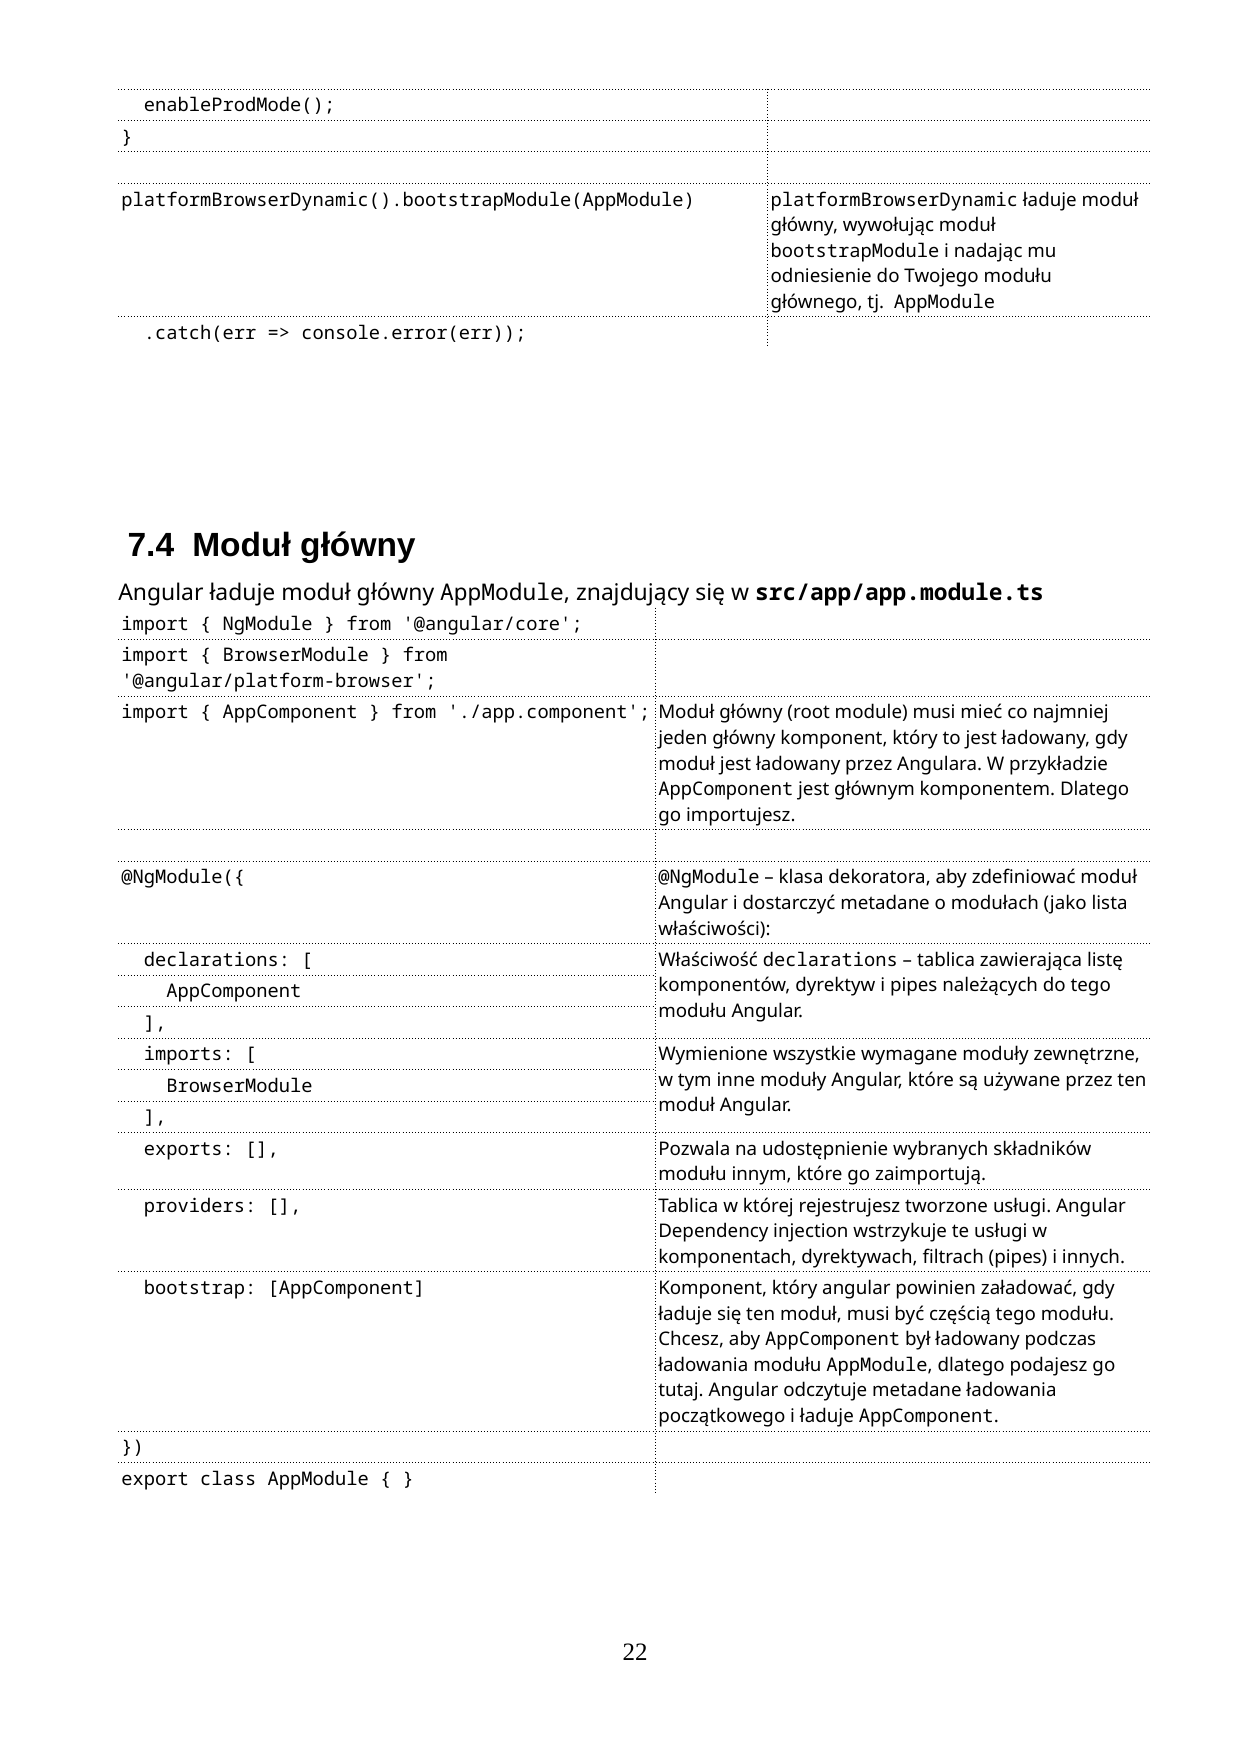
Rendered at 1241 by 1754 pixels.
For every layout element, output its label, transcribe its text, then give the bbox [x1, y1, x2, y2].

table_cell }) [118, 1431, 655, 1462]
table_cell [655, 829, 1152, 861]
table_cell [768, 316, 1152, 348]
table_cell Komponent, który angular powinien załadować, gdy ładuje się ten moduł, musi być częścią tego modułu. Chcesz, aby AppComponent był ładowany podczas ładowania modułu AppModule, dlatego podajesz go tutaj. Angular odczytuje metadane ładowania początkowego i ładuje AppComponent. [655, 1271, 1152, 1431]
table_header [655, 608, 1152, 639]
table_cell @NgModule({ [118, 861, 655, 943]
table_cell declarations: [ [118, 943, 655, 975]
text Angular ładuje moduł główny AppModule, znajdujący się w src/app/app.module.ts [118, 576, 1152, 607]
table_cell Moduł główny (root module) musi mieć co najmniej jeden główny komponent, który to jest ładowany, gdy moduł jest ładowany przez Angulara. W przykładzie AppComponent jest głównym komponentem. Dlatego go importujesz. [655, 696, 1152, 829]
table_cell ], [118, 1006, 655, 1038]
table_cell Tablica w której rejestrujesz tworzone usługi. Angular Dependency injection wstrzykuje te usługi w komponentach, dyrektywach, filtrach (pipes) i innych. [655, 1189, 1152, 1271]
table_cell @NgModule – klasa dekoratora, aby zdefiniować moduł Angular i dostarczyć metadane o modułach (jako lista właściwości): [655, 861, 1152, 943]
table_cell bootstrap: [AppComponent] [118, 1271, 655, 1431]
table_cell import { BrowserModule } from '@angular/platform-browser'; [118, 639, 655, 696]
table_cell platformBrowserDynamic().bootstrapModule(AppModule) [118, 183, 767, 316]
table_cell .catch(err => console.error(err)); [118, 316, 767, 348]
table_cell ], [118, 1101, 655, 1132]
table_cell exports: [], [118, 1132, 655, 1189]
table_cell [118, 151, 767, 183]
table_cell platformBrowserDynamic ładuje moduł główny, wywołując moduł bootstrapModule i nadając mu odniesienie do Twojego modułu głównego, tj. AppModule [768, 183, 1152, 316]
table_cell [768, 151, 1152, 183]
table_cell [655, 1431, 1152, 1462]
table_cell [118, 829, 655, 861]
table_cell providers: [], [118, 1189, 655, 1271]
subtitle Moduł główny [118, 525, 1152, 564]
table_cell [655, 639, 1152, 696]
table_cell } [118, 120, 767, 151]
table_cell BrowserModule [118, 1069, 655, 1101]
table_cell enableProdMode(); [118, 89, 767, 120]
table_cell imports: [ [118, 1038, 655, 1069]
table_cell Wymienione wszystkie wymagane moduły zewnętrzne, w tym inne moduły Angular, które są używane przez ten moduł Angular. [655, 1038, 1152, 1132]
table_cell [768, 120, 1152, 151]
table_cell AppComponent [118, 975, 655, 1006]
table_cell Właściwość declarations – tablica zawierająca listę komponentów, dyrektyw i pipes należących do tego modułu Angular. [655, 943, 1152, 1038]
table_cell import { AppComponent } from './app.component'; [118, 696, 655, 829]
table_header import { NgModule } from '@angular/core'; [118, 608, 655, 639]
table_cell [768, 89, 1152, 120]
table_cell export class AppModule { } [118, 1462, 655, 1493]
table_cell [655, 1462, 1152, 1493]
table_cell Pozwala na udostępnienie wybranych składników modułu innym, które go zaimportują. [655, 1132, 1152, 1189]
